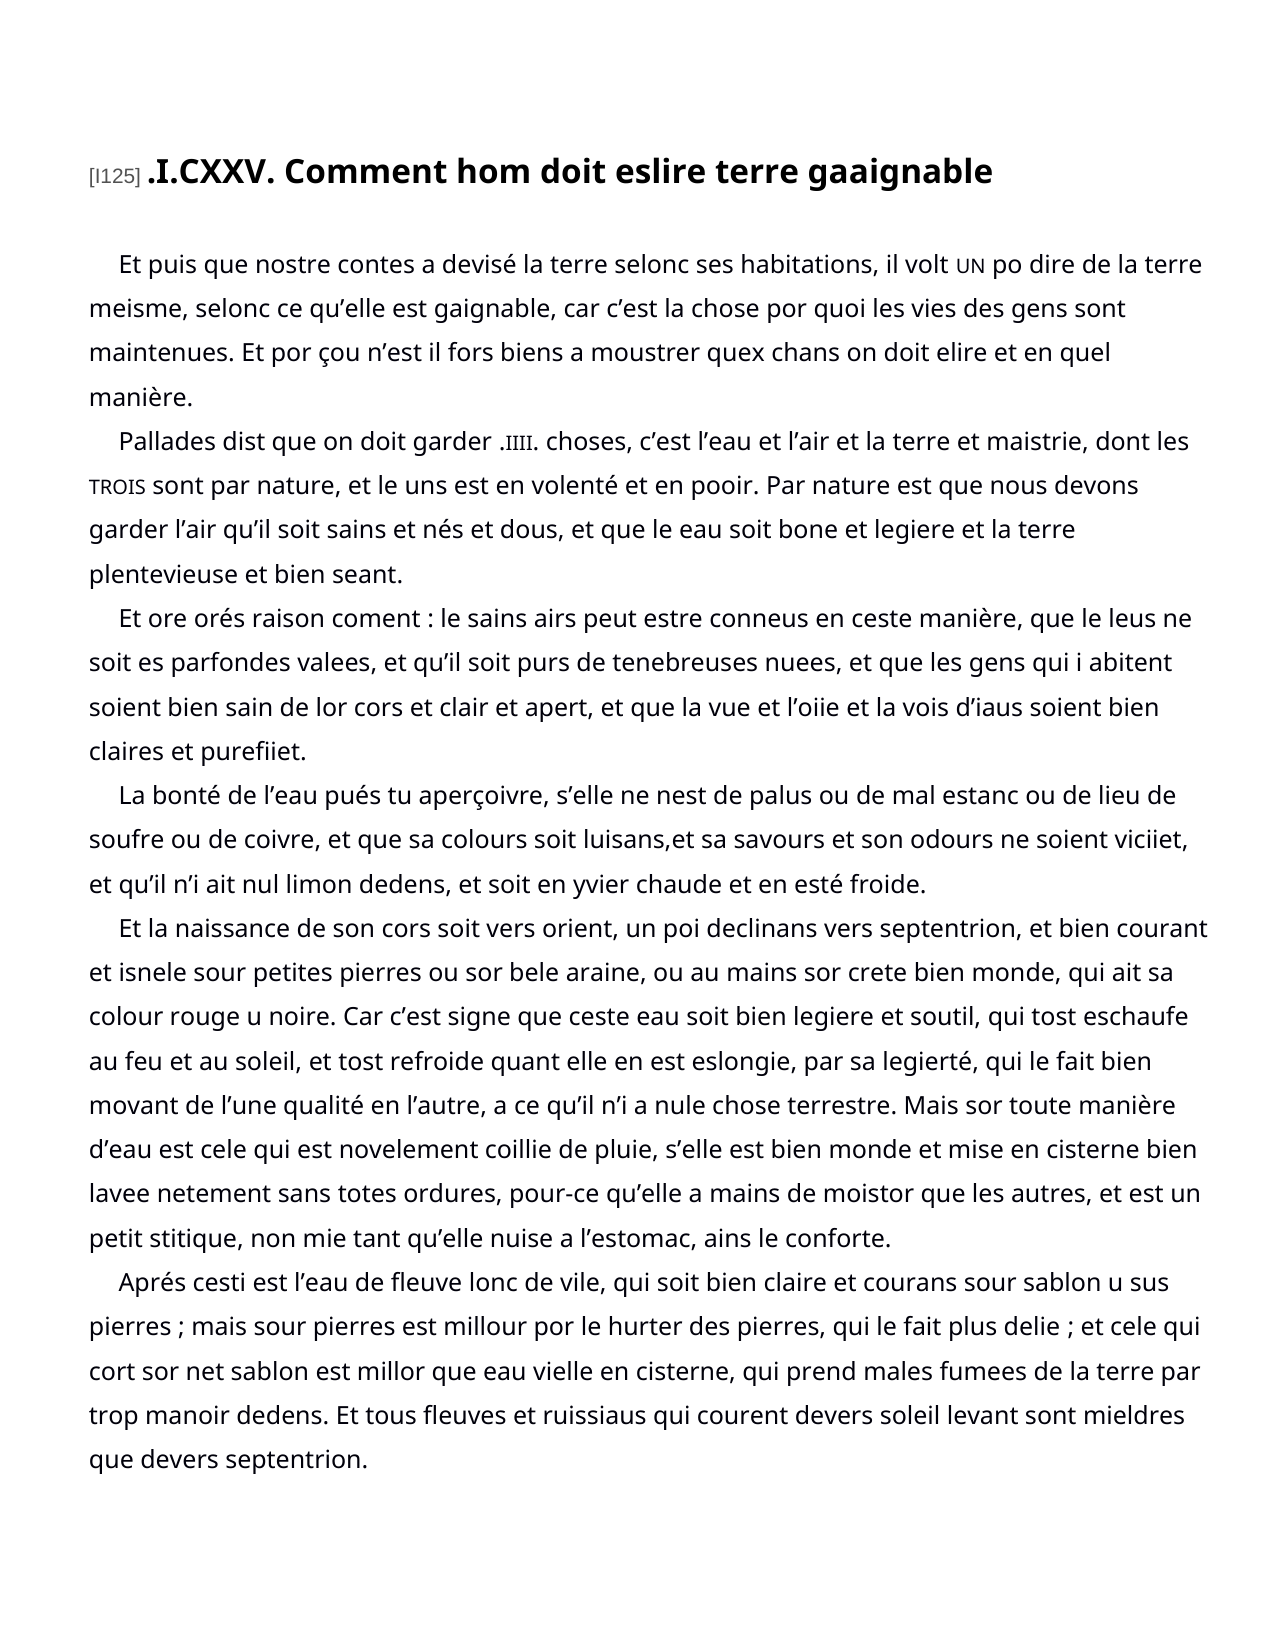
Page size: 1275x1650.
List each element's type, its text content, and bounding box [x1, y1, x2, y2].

text Et la naissance de son cors soit vers orient, un poi declinans vers septentrion, et bien courant et isnele sour petites pierres ou sor bele araine, ou au mains sor crete bien monde, qui ait sa colour rouge u noire. Car c’est signe que ceste eau soit bien legiere et soutil, qui tost eschaufe au feu et au soleil, et tost refroide quant elle en est eslongie, par sa legierté, qui le fait bien movant de l’une qualité en l’autre, a ce qu’il n’i a nule chose terrestre. Mais sor toute manière d’eau est cele qui est novelement coillie de pluie, s’elle est bien monde et mise en cisterne bien lavee netement sans totes ordures, pour-ce qu’elle a mains de moistor que les autres, et est un petit stitique, non mie tant qu’elle nuise a l’estomac, ains le conforte. [89, 911, 1216, 1254]
text La bonté de l’eau pués tu aperçoivre, s’elle ne nest de palus ou de mal estanc ou de lieu de soufre ou de coivre, et que sa colours soit luisans,et sa savours et son odours ne soient viciiet, et qu’il n’i ait nul limon dedens, et soit en yvier chaude et en esté froide. [89, 778, 1216, 900]
text Aprés cesti est l’eau de fleuve lonc de vile, qui soit bien claire et courans sour sablon u sus pierres ; mais sour pierres est millour por le hurter des pierres, qui le fait plus delie ; et cele qui cort sor net sablon est millor que eau vielle en cisterne, qui prend males fumees de la terre par trop manoir dedens. Et tous fleuves et ruissiaus qui courent devers soleil levant sont mieldres que devers septentrion. [89, 1265, 1216, 1476]
text Et ore orés raison coment : le sains airs peut estre conneus en ceste manière, que le leus ne soit es parfondes valees, et qu’il soit purs de tenebreuses nuees, et que les gens qui i abitent soient bien sain de lor cors et clair et apert, et que la vue et l’oiie et la vois d’iaus soient bien claires et purefiiet. [89, 601, 1216, 767]
subtitle [I125] .I.CXXV. Comment hom doit eslire terre gaaignable [89, 148, 1216, 193]
text Pallades dist que on doit garder .iiii. choses, c’est l’eau et l’air et la terre et maistrie, dont les trois sont par nature, et le uns est en volenté et en pooir. Par nature est que nous devons garder l’air qu’il soit sains et nés et dous, et que le eau soit bone et legiere et la terre plentevieuse et bien seant. [89, 423, 1216, 590]
text Et puis que nostre contes a devisé la terre selonc ses habitations, il volt un po dire de la terre meisme, selonc ce qu’elle est gaignable, car c’est la chose por quoi les vies des gens sont maintenues. Et por çou n’est il fors biens a moustrer quex chans on doit elire et en quel manière. [89, 246, 1216, 413]
